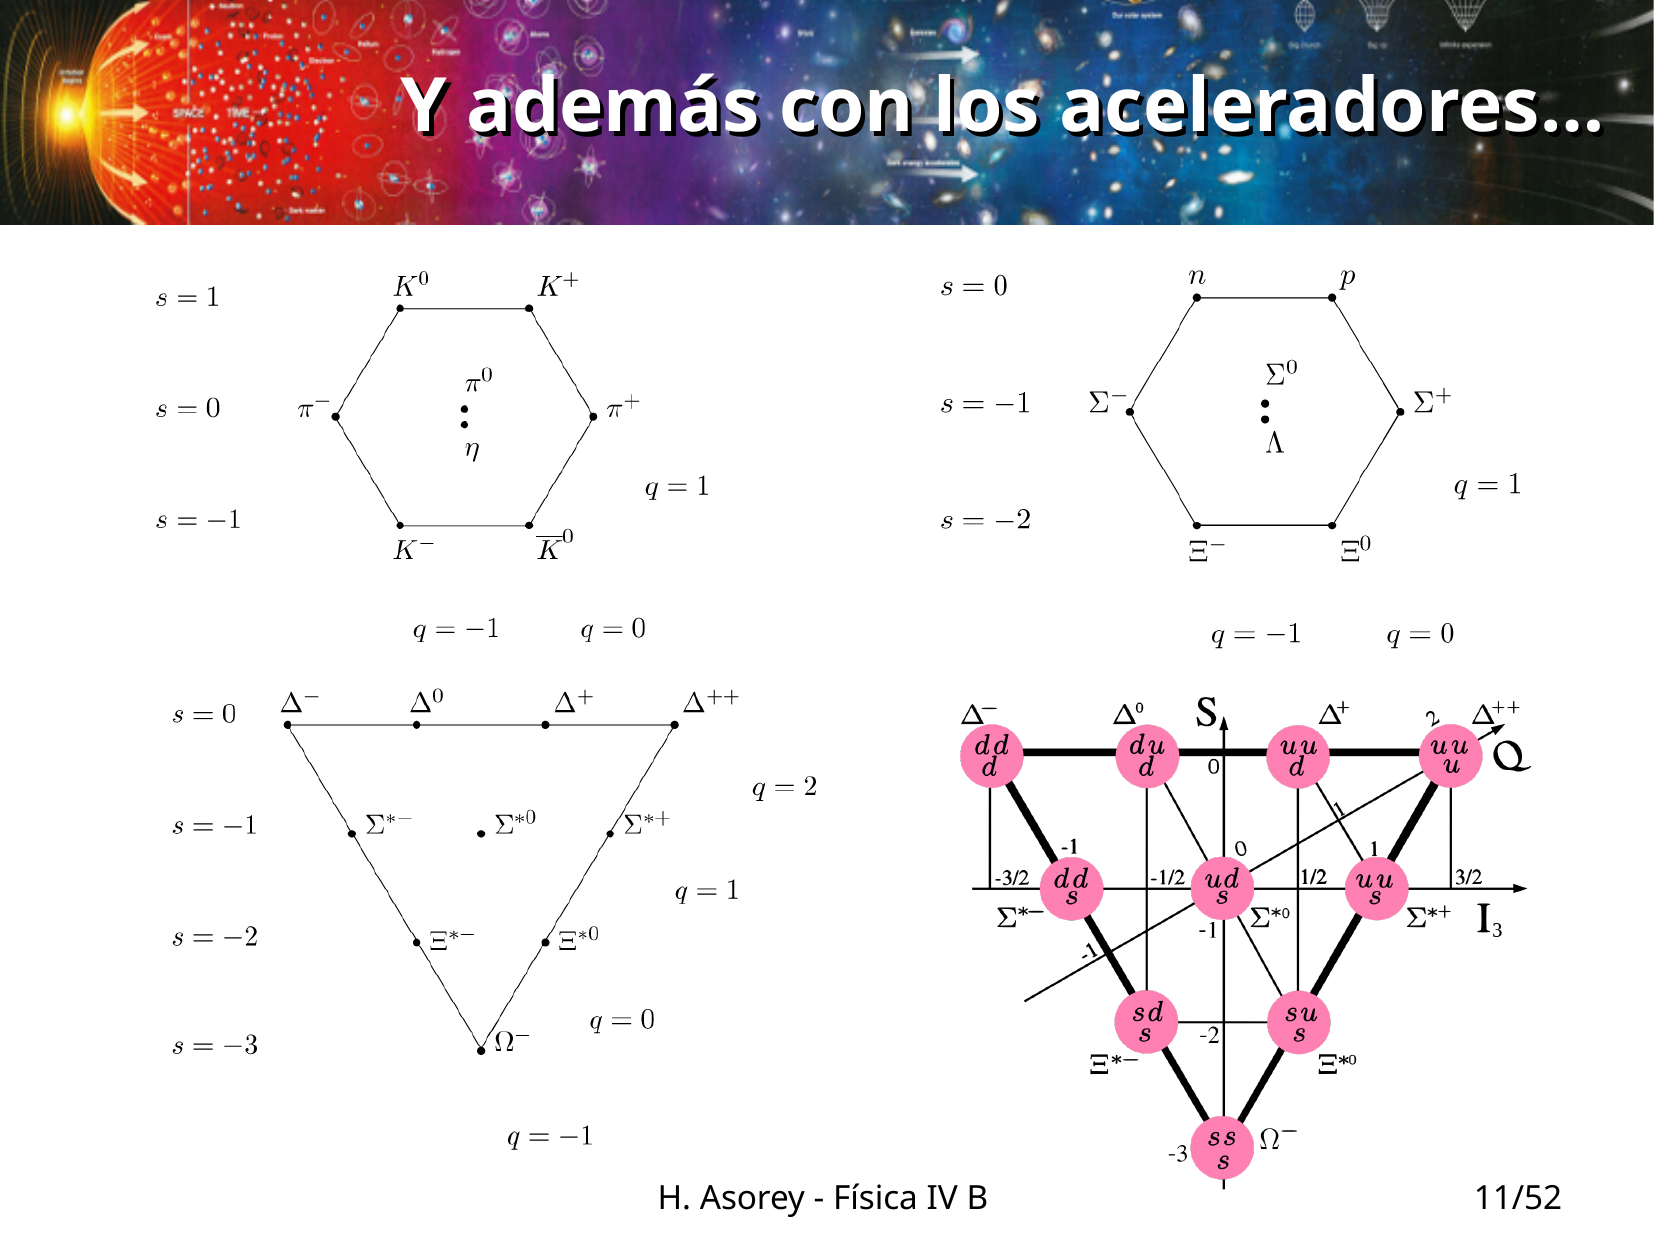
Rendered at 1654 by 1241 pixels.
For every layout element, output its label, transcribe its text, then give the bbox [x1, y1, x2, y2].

picture [910, 254, 1545, 1208]
picture [0, 0, 1654, 225]
picture [124, 254, 835, 1173]
title Y además con los aceleradores… [45, 15, 1606, 191]
